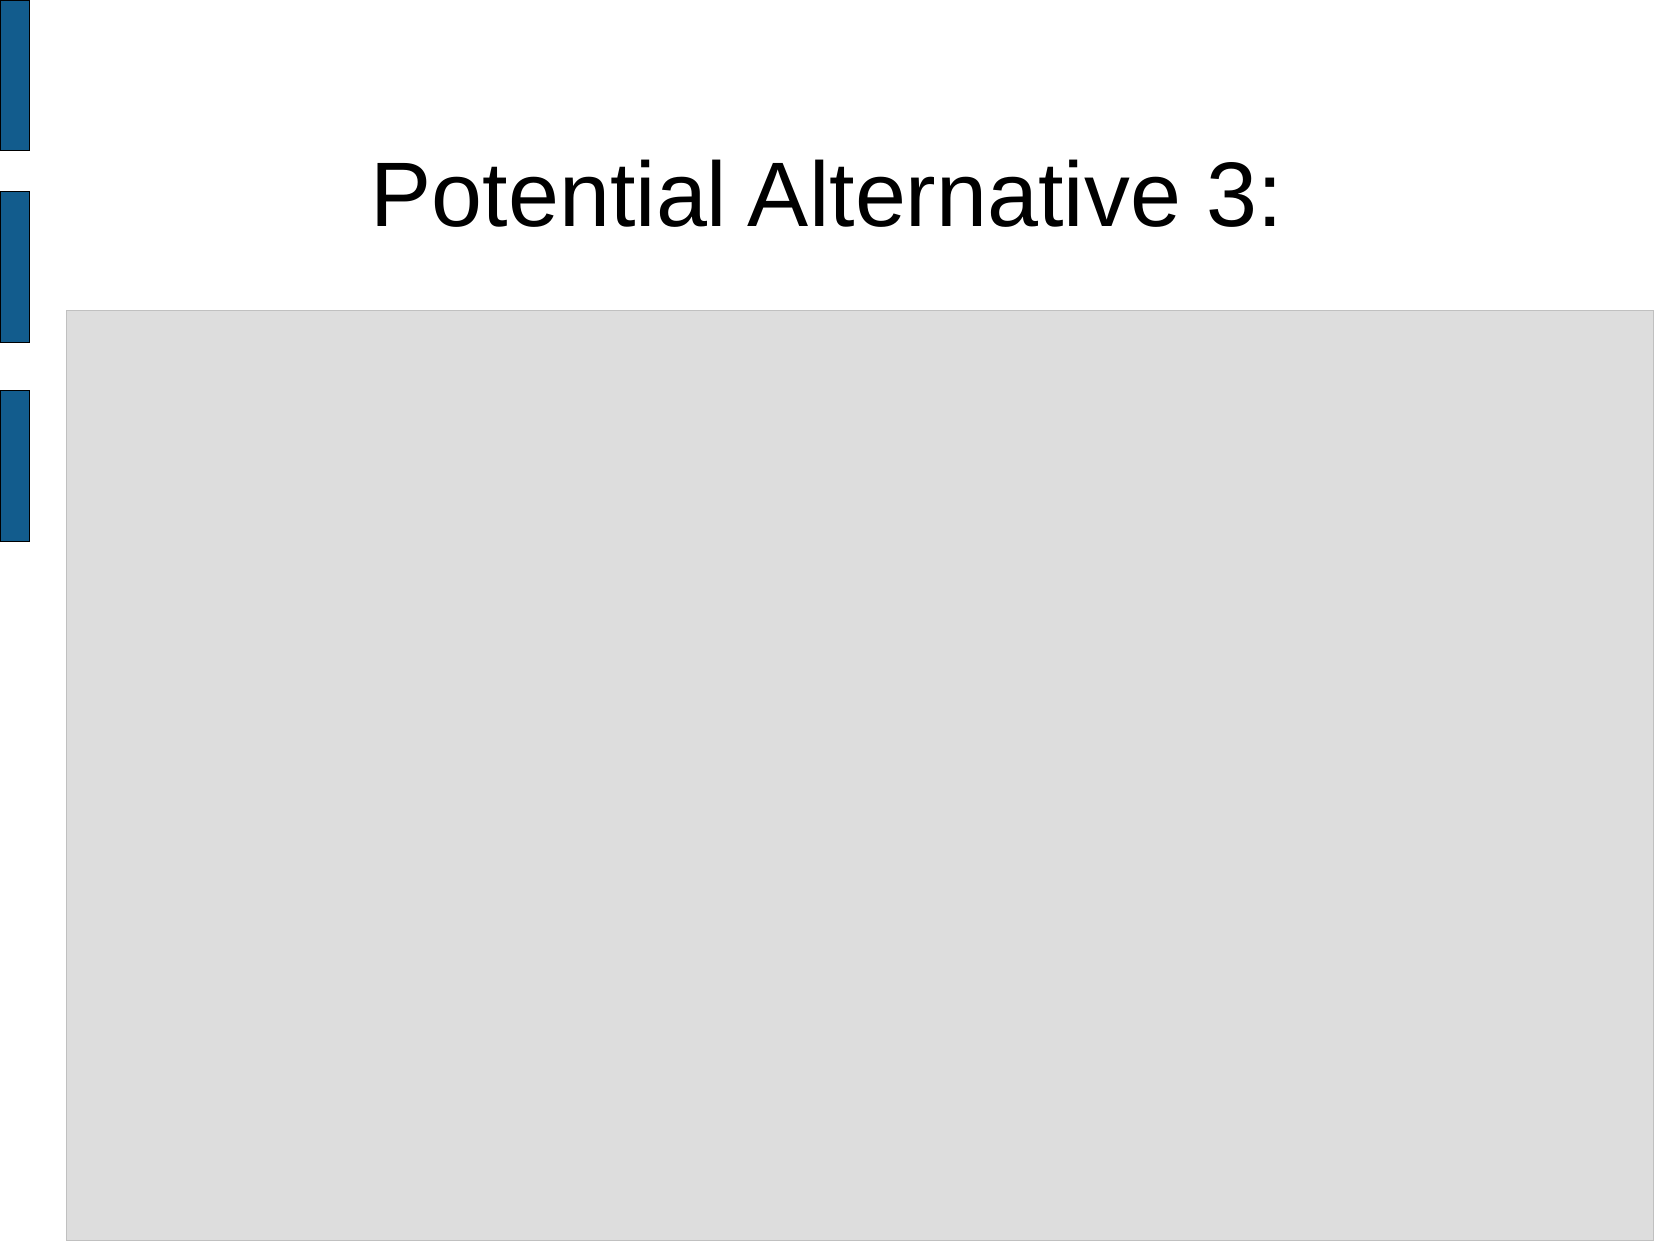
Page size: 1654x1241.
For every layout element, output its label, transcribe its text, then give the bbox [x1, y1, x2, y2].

title Potential Alternative 3: [121, 91, 1534, 299]
